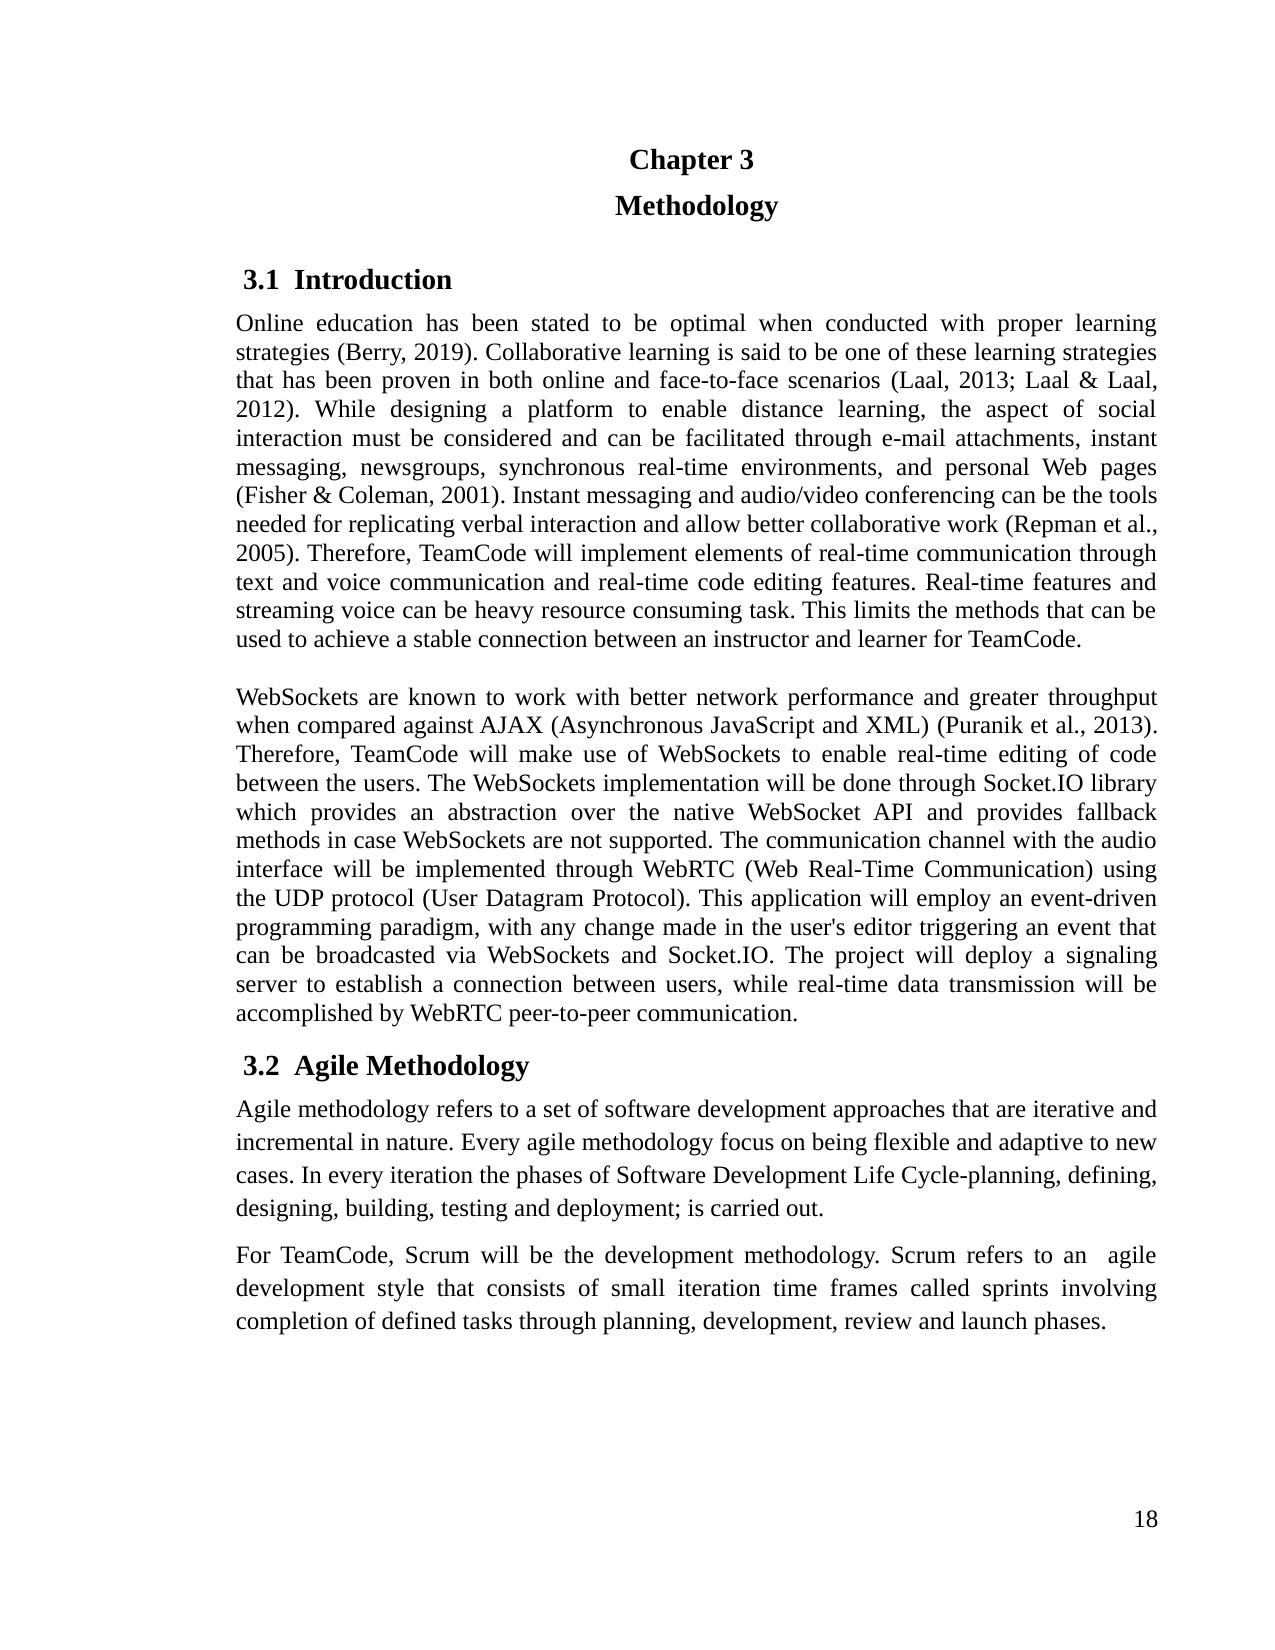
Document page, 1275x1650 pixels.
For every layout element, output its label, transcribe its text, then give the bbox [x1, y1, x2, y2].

text Online education has been stated to be optimal when conducted with proper learning strategies (Berry, 2019). Collaborative learning is said to be one of these learning strategies that has been proven in both online and face-to-face scenarios (Laal, 2013; Laal & Laal, 2012). While designing a platform to enable distance learning, the aspect of social interaction must be considered and can be facilitated through e-mail attachments, instant messaging, newsgroups, synchronous real-time environments, and personal Web pages (Fisher & Coleman, 2001). Instant messaging and audio/video conferencing can be the tools needed for replicating verbal interaction and allow better collaborative work (Repman et al., 2005). Therefore, TeamCode will implement elements of real-time communication through text and voice communication and real-time code editing features. Real-time features and streaming voice can be heavy resource consuming task. This limits the methods that can be used to achieve a stable connection between an instructor and learner for TeamCode. [236, 308, 1158, 653]
text Methodology [236, 188, 1158, 222]
subtitle Chapter 3 [902, 142, 1158, 176]
text Agile methodology refers to a set of software development approaches that are iterative and incremental in nature. Every agile methodology focus on being flexible and adaptive to new cases. In every iteration the phases of Software Development Life Cycle-planning, defining, designing, building, testing and deployment; is carried out. [236, 1094, 1158, 1221]
text WebSockets are known to work with better network performance and greater throughput when compared against AJAX (Asynchronous JavaScript and XML) (Puranik et al., 2013). Therefore, TeamCode will make use of WebSockets to enable real-time editing of code between the users. The WebSockets implementation will be done through Socket.IO library which provides an abstraction over the native WebSocket API and provides fallback methods in case WebSockets are not supported. The communication channel with the audio interface will be implemented through WebRTC (Web Real-Time Communication) using the UDP protocol (User Datagram Protocol). This application will employ an event-driven programming paradigm, with any change made in the user's editor triggering an event that can be broadcasted via WebSockets and Socket.IO. The project will deploy a signaling server to establish a connection between users, while real-time data transmission will be accomplished by WebRTC peer-to-peer communication. [236, 682, 1158, 1027]
subtitle Agile Methodology [236, 1048, 1158, 1081]
text For TeamCode, Scrum will be the development methodology. Scrum refers to an agile development style that consists of small iteration time frames called sprints involving completion of defined tasks through planning, development, review and launch phases. [236, 1240, 1158, 1335]
subtitle Introduction [236, 262, 1158, 296]
